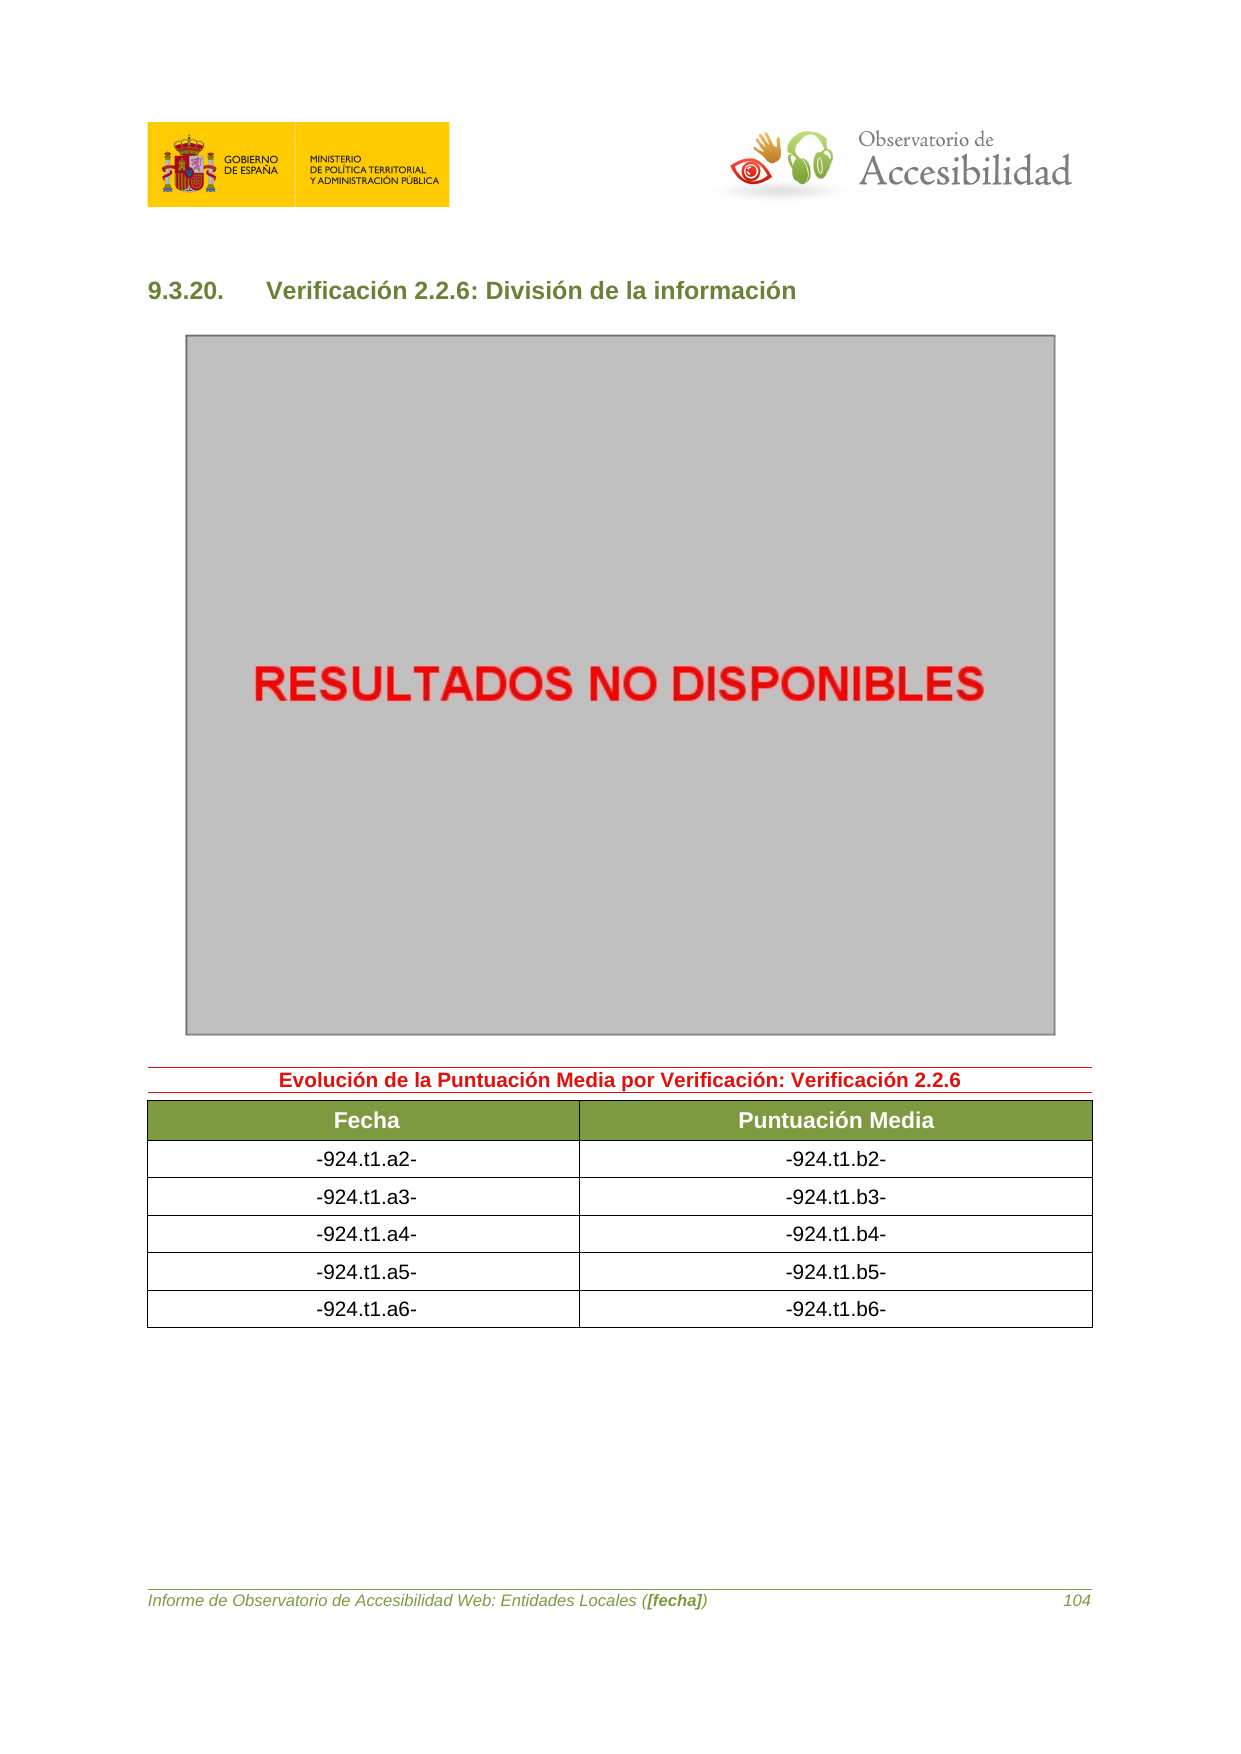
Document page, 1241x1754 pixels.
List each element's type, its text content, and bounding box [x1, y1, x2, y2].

table_cell -924.t1.a2- [148, 1141, 579, 1177]
list Verificación 2.2.6: División de la información [148, 276, 1092, 304]
text Evolución de la Puntuación Media por Verificación: Verificación 2.2.6 [148, 1068, 1092, 1092]
table_cell -924.t1.b2- [580, 1141, 1092, 1177]
table_cell -924.t1.a6- [148, 1291, 579, 1327]
table_cell -924.t1.b6- [580, 1291, 1092, 1327]
table_cell -924.t1.b4- [580, 1216, 1092, 1252]
table_cell -924.t1.a4- [148, 1216, 579, 1252]
table_cell -924.t1.a5- [148, 1253, 579, 1290]
table_header Puntuación Media [580, 1101, 1092, 1140]
table_cell -924.t1.b3- [580, 1178, 1092, 1215]
table_cell -924.t1.a3- [148, 1178, 579, 1215]
table_header Fecha [148, 1101, 579, 1140]
table_cell -924.t1.b5- [580, 1253, 1092, 1290]
